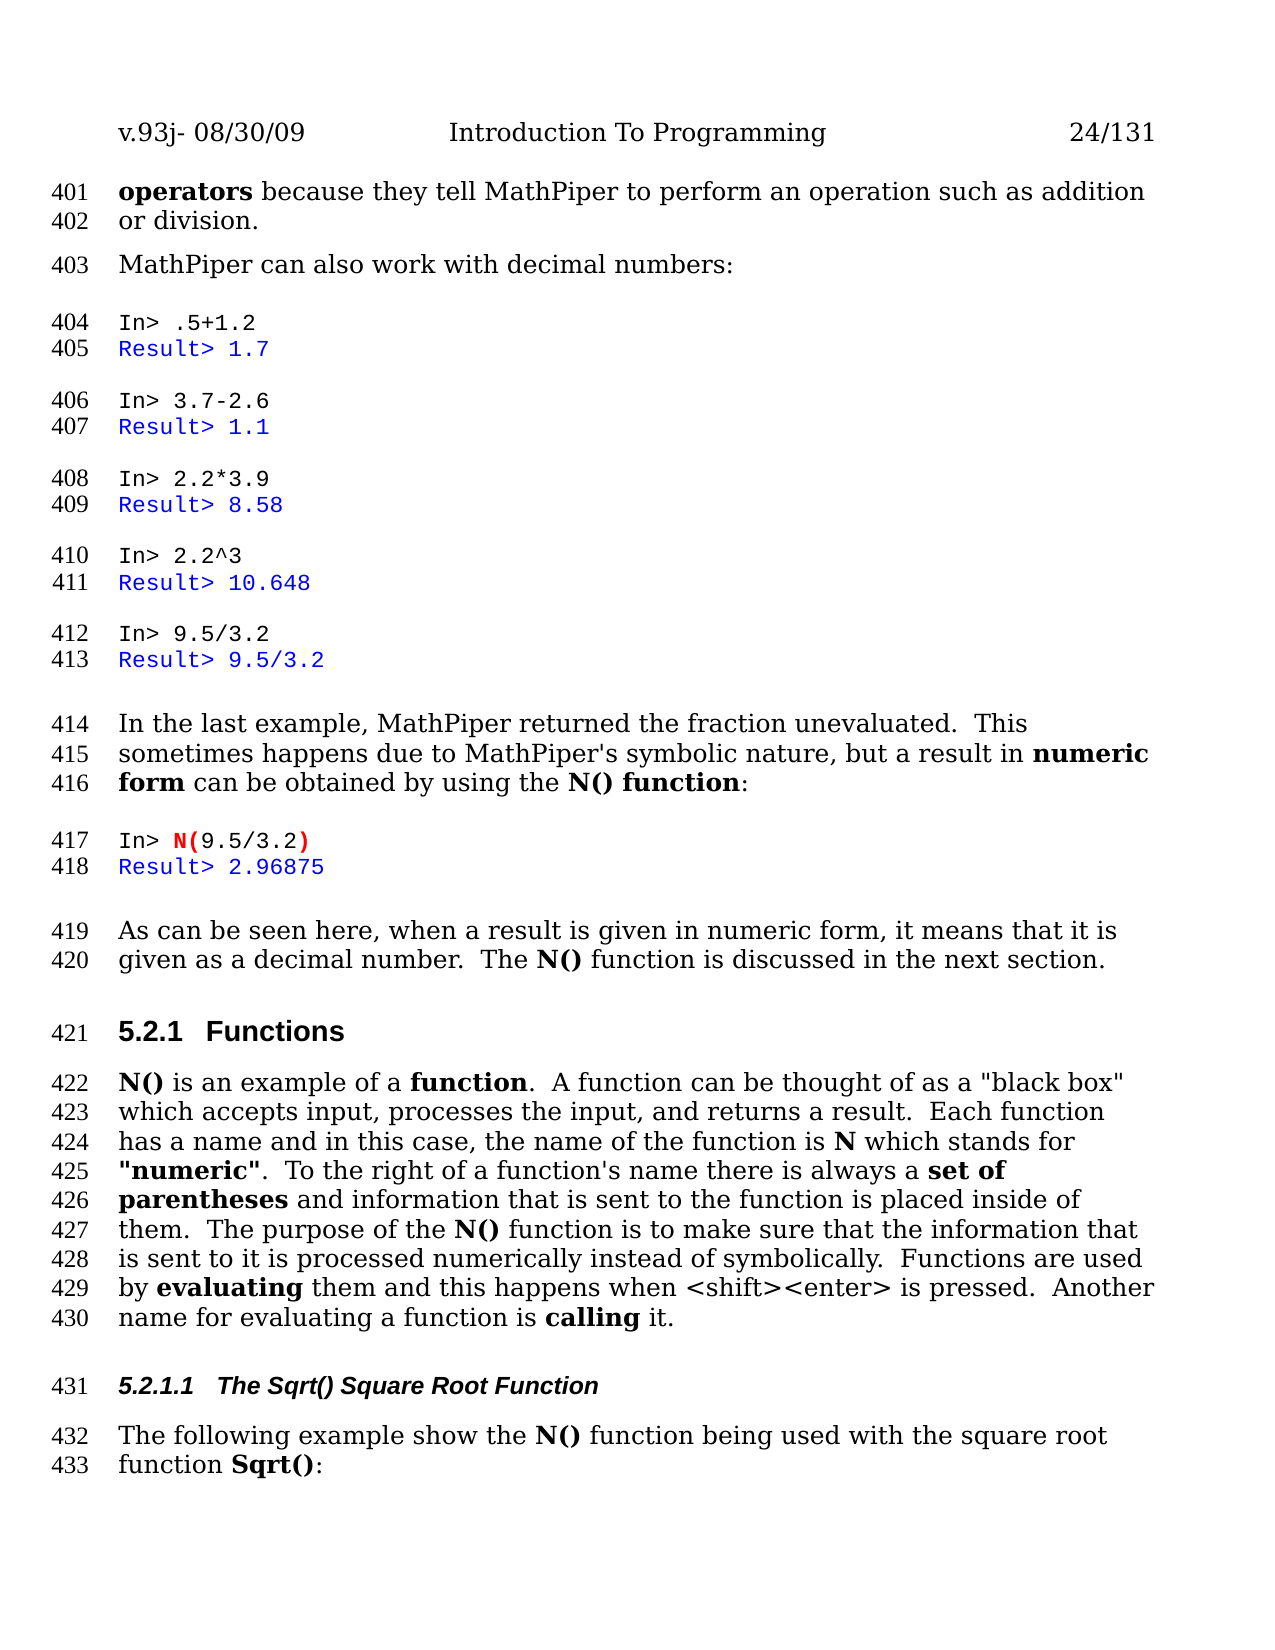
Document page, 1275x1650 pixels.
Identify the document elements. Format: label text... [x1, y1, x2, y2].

subtitle The Sqrt() Square Root Function [118, 1371, 1157, 1400]
text Result> 9.5/3.2 [118, 649, 1157, 674]
text In> .5+1.2 [118, 311, 1157, 337]
text Result> 2.96875 [118, 855, 1157, 881]
text In> 2.2^3 [118, 545, 1157, 571]
text In> 9.5/3.2 [118, 623, 1157, 649]
subtitle Functions [118, 1014, 1157, 1047]
text Result> 10.648 [118, 571, 1157, 597]
text In the last example, MathPiper returned the fraction unevaluated. This sometimes happens due to MathPiper's symbolic nature, but a result in numeric form can be obtained by using the N() function: [118, 709, 1157, 797]
text The following example show the N() function being used with the square root function Sqrt(): [118, 1421, 1157, 1479]
text operators because they tell MathPiper to perform an operation such as addition or division. [118, 177, 1157, 235]
text Result> 1.1 [118, 415, 1157, 441]
text In> N(9.5/3.2) [118, 829, 1157, 855]
text MathPiper can also work with decimal numbers: [118, 250, 1157, 279]
text N() is an example of a function. A function can be thought of as a "black box" which accepts input, processes the input, and returns a result. Each function has a name and in this case, the name of the function is N which stands for "numeric". To the right of a function's name there is always a set of parentheses and information that is sent to the function is placed inside of them. The purpose of the N() function is to make sure that the information that is sent to it is processed numerically instead of symbolically. Functions are used by evaluating them and this happens when <shift><enter> is pressed. Another name for evaluating a function is calling it. [118, 1068, 1157, 1332]
text Result> 1.7 [118, 337, 1157, 363]
text In> 2.2*3.9 [118, 467, 1157, 493]
text In> 3.7-2.6 [118, 389, 1157, 415]
text Result> 8.58 [118, 493, 1157, 519]
text As can be seen here, when a result is given in numeric form, it means that it is given as a decimal number. The N() function is discussed in the next section. [118, 916, 1157, 975]
